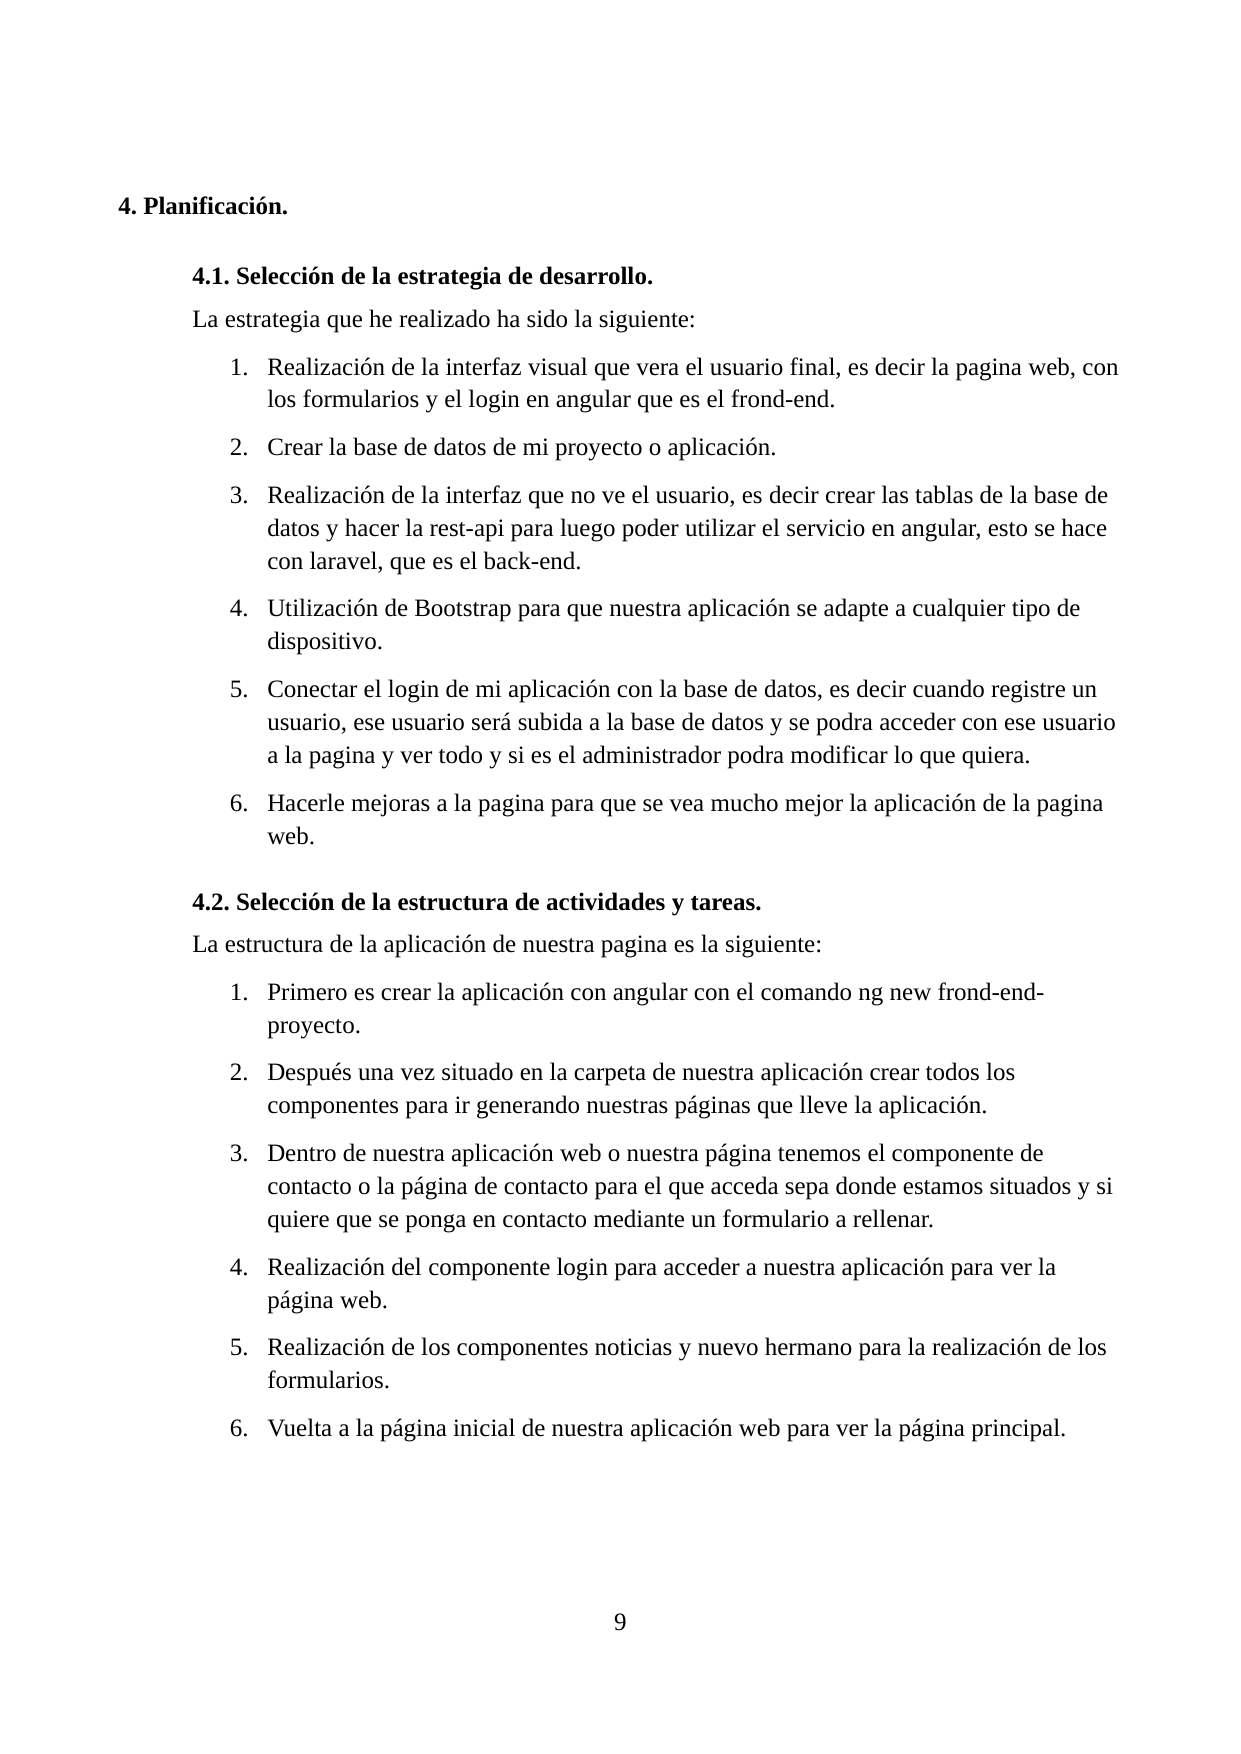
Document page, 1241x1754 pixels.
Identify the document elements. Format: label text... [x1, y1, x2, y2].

list Realización de la interfaz que no ve el usuario, es decir crear las tablas de la base de datos y hacer la rest-api para luego poder utilizar el servicio en angular, esto se hace con laravel, que es el back-end. [229, 480, 1122, 574]
text La estrategia que he realizado ha sido la siguiente: [118, 304, 1122, 333]
list Hacerle mejoras a la pagina para que se vea mucho mejor la aplicación de la pagina web. [229, 788, 1122, 849]
list Realización de la interfaz visual que vera el usuario final, es decir la pagina web, con los formularios y el login en angular que es el frond-end. [229, 352, 1122, 413]
list Crear la base de datos de mi proyecto o aplicación. [229, 432, 1122, 461]
text La estructura de la aplicación de nuestra pagina es la siguiente: [118, 929, 1122, 958]
list Primero es crear la aplicación con angular con el comando ng new frond-end-proyecto. [229, 977, 1122, 1038]
subtitle 4. Planificación. [118, 191, 1122, 219]
list Vuelta a la página inicial de nuestra aplicación web para ver la página principal. [229, 1413, 1122, 1442]
list Dentro de nuestra aplicación web o nuestra página tenemos el componente de contacto o la página de contacto para el que acceda sepa donde estamos situados y si quiere que se ponga en contacto mediante un formulario a rellenar. [229, 1138, 1122, 1233]
subtitle 4.2. Selección de la estructura de actividades y tareas. [118, 883, 1122, 917]
list Conectar el login de mi aplicación con la base de datos, es decir cuando registre un usuario, ese usuario será subida a la base de datos y se podra acceder con ese usuario a la pagina y ver todo y si es el administrador podra modificar lo que quiera. [229, 674, 1122, 769]
subtitle 4.1. Selección de la estrategia de desarrollo. [118, 253, 1122, 291]
list Realización de los componentes noticias y nuevo hermano para la realización de los formularios. [229, 1332, 1122, 1394]
list Realización del componente login para acceder a nuestra aplicación para ver la página web. [229, 1252, 1122, 1313]
list Utilización de Bootstrap para que nuestra aplicación se adapte a cualquier tipo de dispositivo. [229, 593, 1122, 655]
list Después una vez situado en la carpeta de nuestra aplicación crear todos los componentes para ir generando nuestras páginas que lleve la aplicación. [229, 1057, 1122, 1119]
